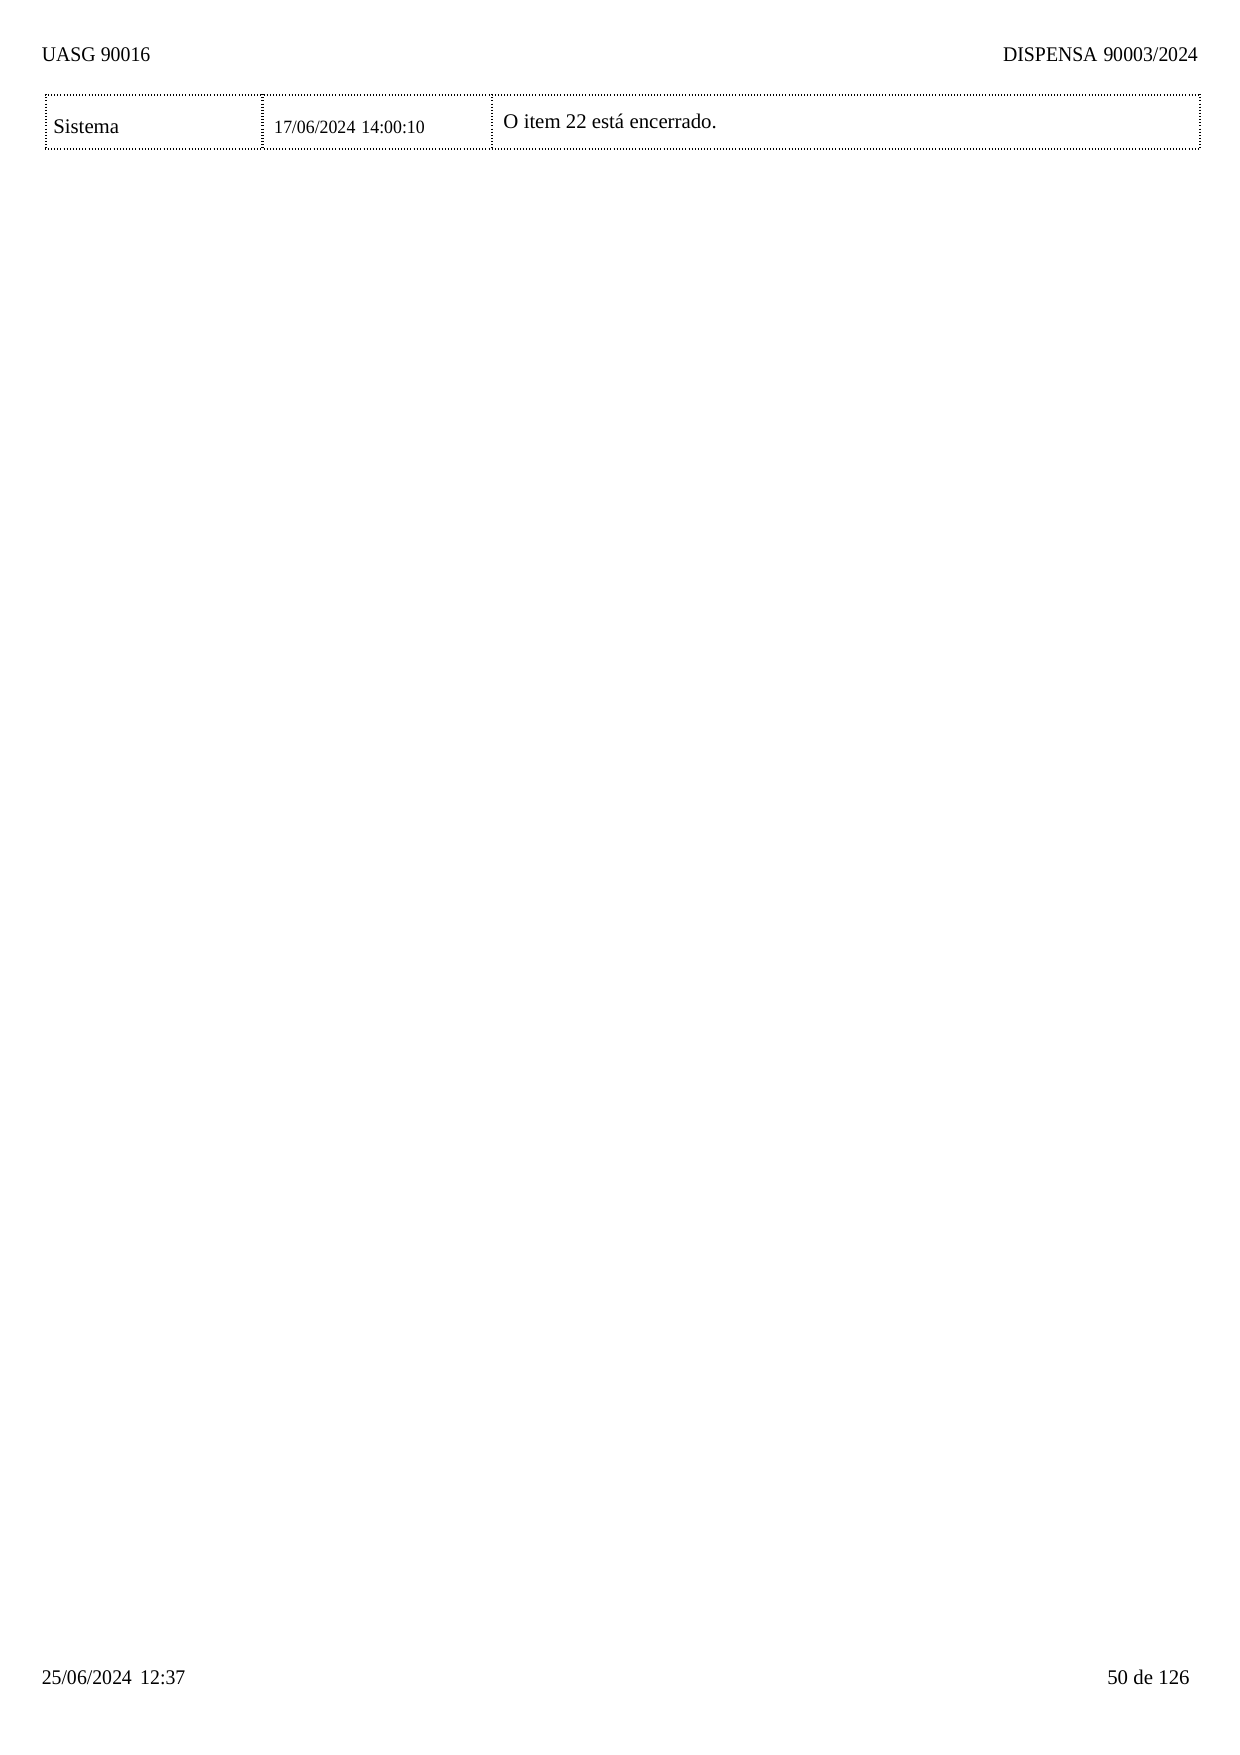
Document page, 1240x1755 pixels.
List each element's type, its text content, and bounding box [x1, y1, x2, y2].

table_header 17/06/2024 14:00:10 [263, 94, 492, 148]
table_header Sistema [46, 94, 262, 148]
table_header O item 22 está encerrado. [492, 94, 1200, 148]
